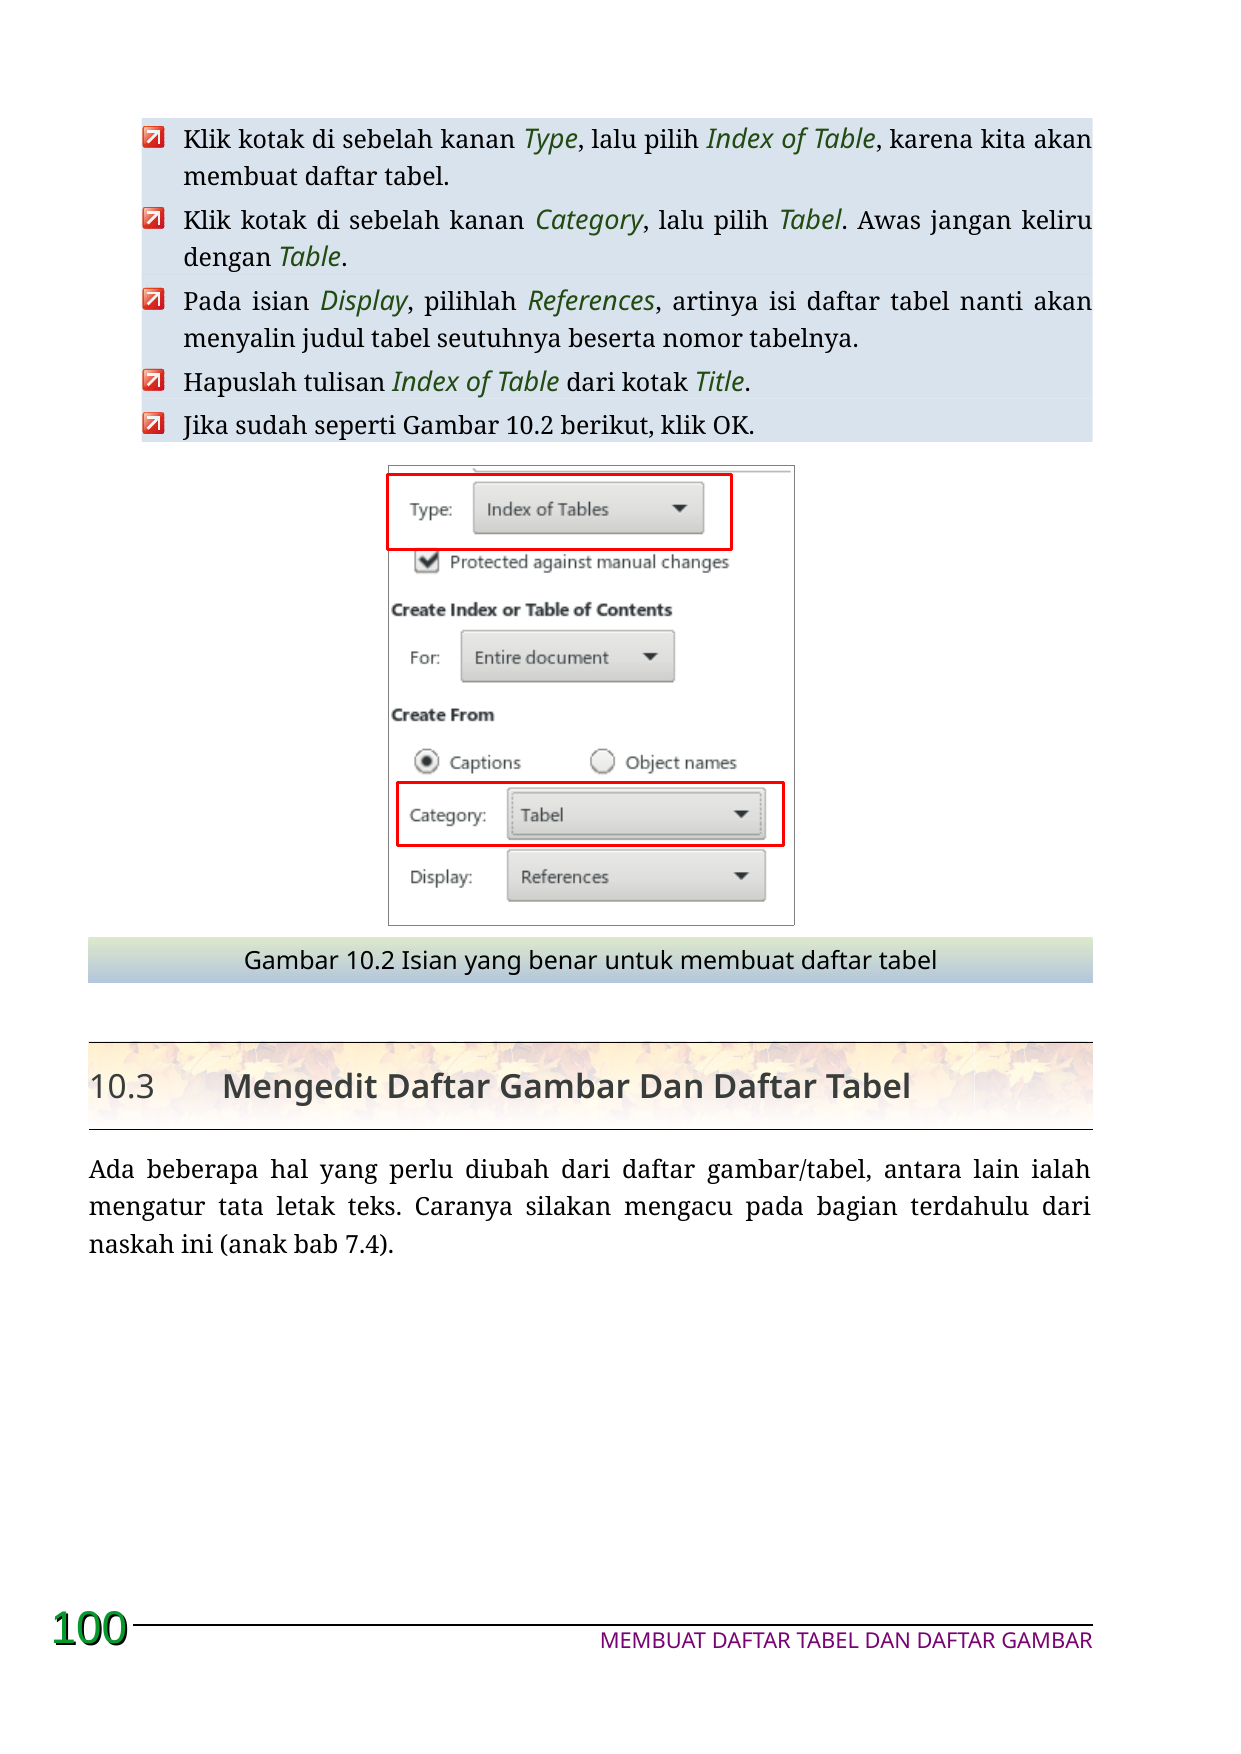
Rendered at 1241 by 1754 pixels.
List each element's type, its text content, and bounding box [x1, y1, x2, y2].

list Jika sudah seperti Gambar 10.2 berikut, klik OK. [142, 404, 1093, 442]
text Gambar 10.2 Isian yang benar untuk membuat daftar tabel [88, 937, 1093, 983]
list Klik kotak di sebelah kanan Type, lalu pilih Index of Table, karena kita akan membuat daftar tabel. [142, 118, 1093, 193]
picture [390, 468, 791, 922]
picture [390, 476, 730, 548]
list Pada isian Display, pilihlah References, artinya isi daftar tabel nanti akan menyalin judul tabel seutuhnya beserta nomor tabelnya. [142, 280, 1093, 355]
text Ada beberapa hal yang perlu diubah dari daftar gambar/tabel, antara lain ialah mengatur tata letak teks. Caranya silakan mengacu pada bagian terdahulu dari naskah ini (anak bab 7.4). [88, 1148, 1093, 1261]
list Klik kotak di sebelah kanan Category, lalu pilih Tabel. Awas jangan keliru dengan Table. [142, 199, 1093, 274]
list Hapuslah tulisan Index of Table dari kotak Title. [142, 361, 1093, 398]
